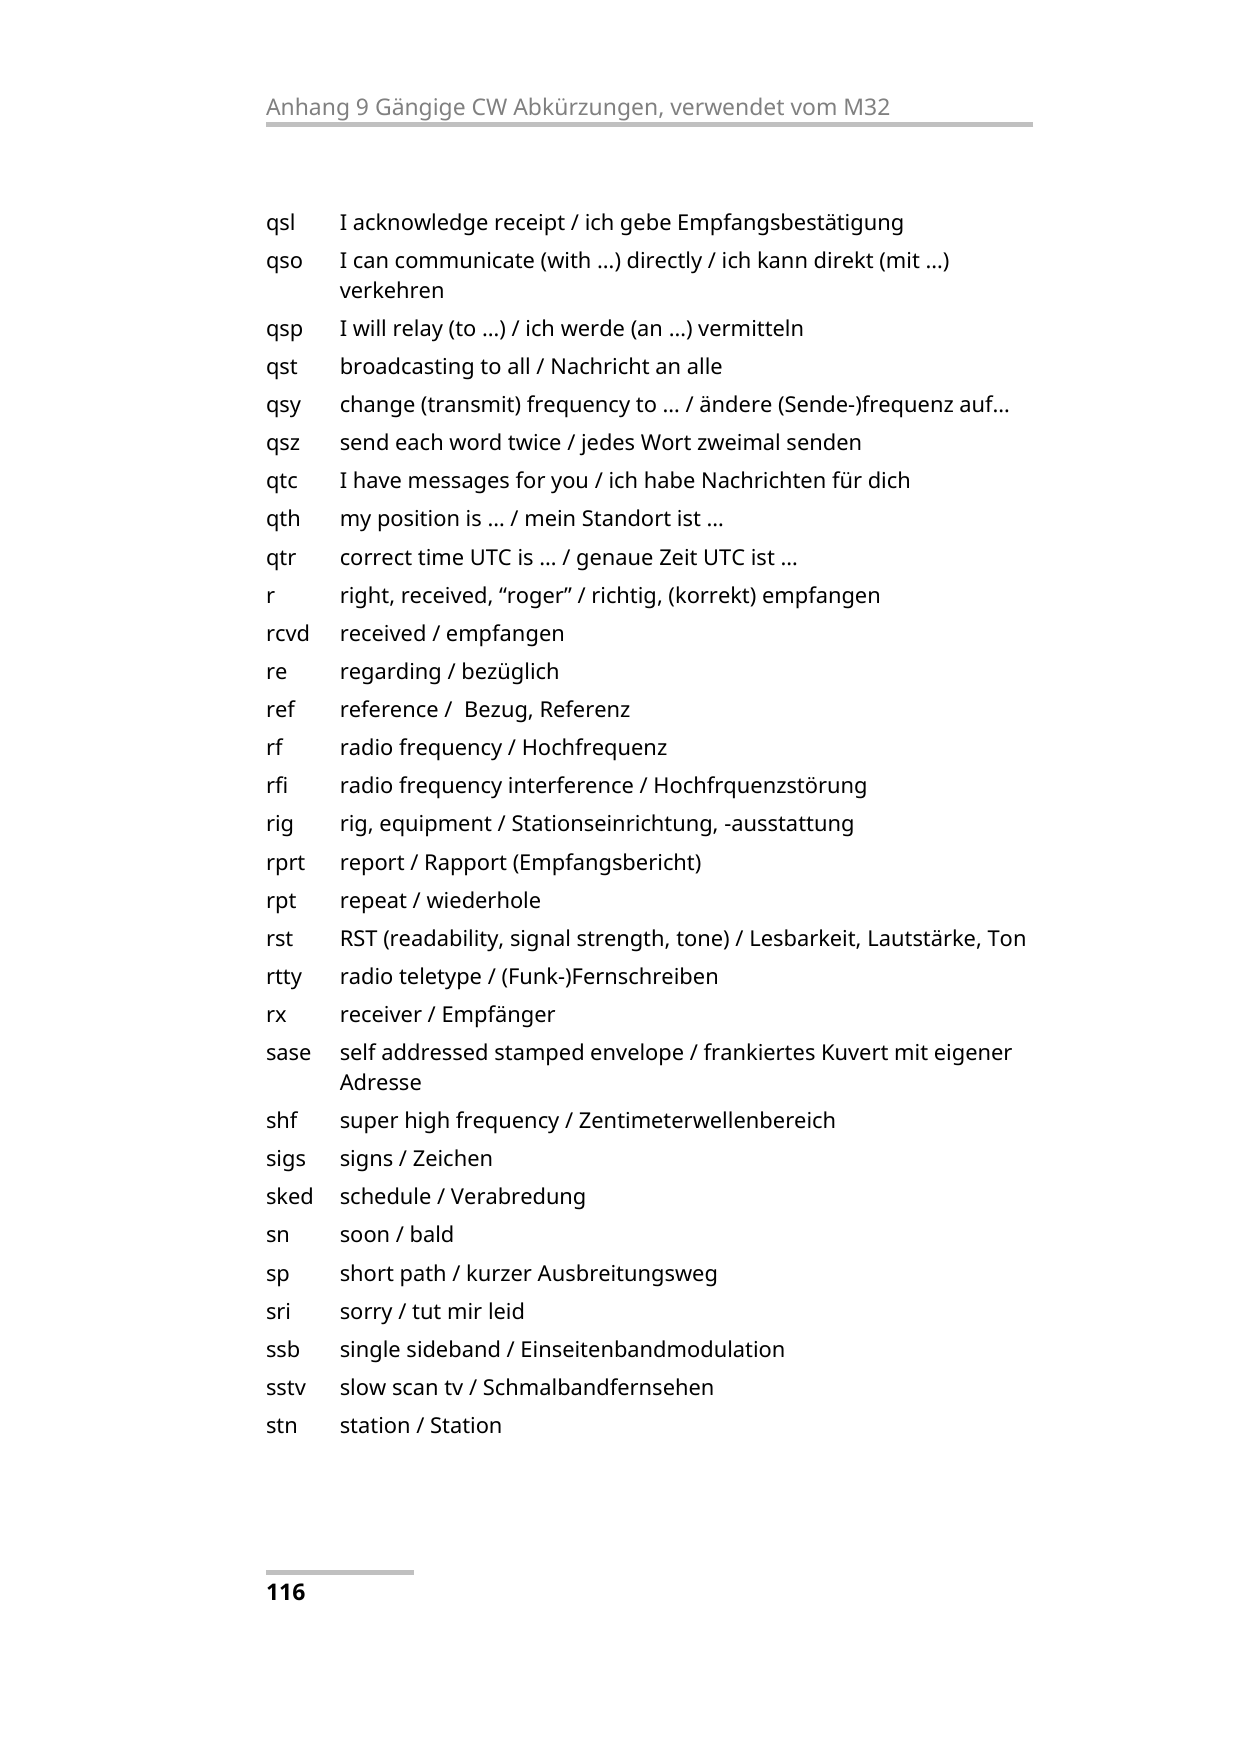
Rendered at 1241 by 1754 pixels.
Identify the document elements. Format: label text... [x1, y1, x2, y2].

text rpt repeat / wiederhole [266, 885, 1033, 914]
text sri sorry / tut mir leid [266, 1296, 1033, 1326]
text ssb single sideband / Einseitenbandmodulation [266, 1334, 1033, 1364]
text qsl I acknowledge receipt / ich gebe Empfangsbestätigung [266, 207, 1033, 237]
text rig rig, equipment / Stationseinrichtung, -ausstattung [266, 808, 1033, 838]
text qtc I have messages for you / ich habe Nachrichten für dich [266, 465, 1033, 495]
text sn soon / bald [266, 1219, 1033, 1249]
text sstv slow scan tv / Schmalbandfernsehen [266, 1372, 1033, 1402]
text rtty radio teletype / (Funk-)Fernschreiben [266, 961, 1033, 991]
text sp short path / kurzer Ausbreitungsweg [266, 1258, 1033, 1287]
text re regarding / bezüglich [266, 656, 1033, 686]
text qst broadcasting to all / Nachricht an alle [266, 351, 1033, 381]
text r right, received, “roger” / richtig, (korrekt) empfangen [266, 580, 1033, 609]
text qtr correct time UTC is … / genaue Zeit UTC ist … [266, 542, 1033, 571]
text qsp I will relay (to …) / ich werde (an …) vermitteln [266, 313, 1033, 343]
text qso I can communicate (with …) directly / ich kann direkt (mit …) verkehren [266, 245, 1033, 304]
text qth my position is … / mein Standort ist … [266, 503, 1033, 533]
text shf super high frequency / Zentimeterwellenbereich [266, 1105, 1033, 1135]
text qsz send each word twice / jedes Wort zweimal senden [266, 427, 1033, 457]
text rcvd received / empfangen [266, 618, 1033, 648]
text qsy change (transmit) frequency to … / ändere (Sende-)frequenz auf… [266, 389, 1033, 419]
text sked schedule / Verabredung [266, 1181, 1033, 1211]
text rfi radio frequency interference / Hochfrquenzstörung [266, 770, 1033, 800]
text rf radio frequency / Hochfrequenz [266, 732, 1033, 762]
text rprt report / Rapport (Empfangsbericht) [266, 847, 1033, 876]
text stn station / Station [266, 1410, 1033, 1440]
text sigs signs / Zeichen [266, 1143, 1033, 1173]
text rx receiver / Empfänger [266, 999, 1033, 1029]
text ref reference / Bezug, Referenz [266, 694, 1033, 724]
text sase self addressed stamped envelope / frankiertes Kuvert mit eigener Adresse [266, 1037, 1033, 1097]
text rst RST (readability, signal strength, tone) / Lesbarkeit, Lautstärke, Ton [266, 923, 1033, 953]
